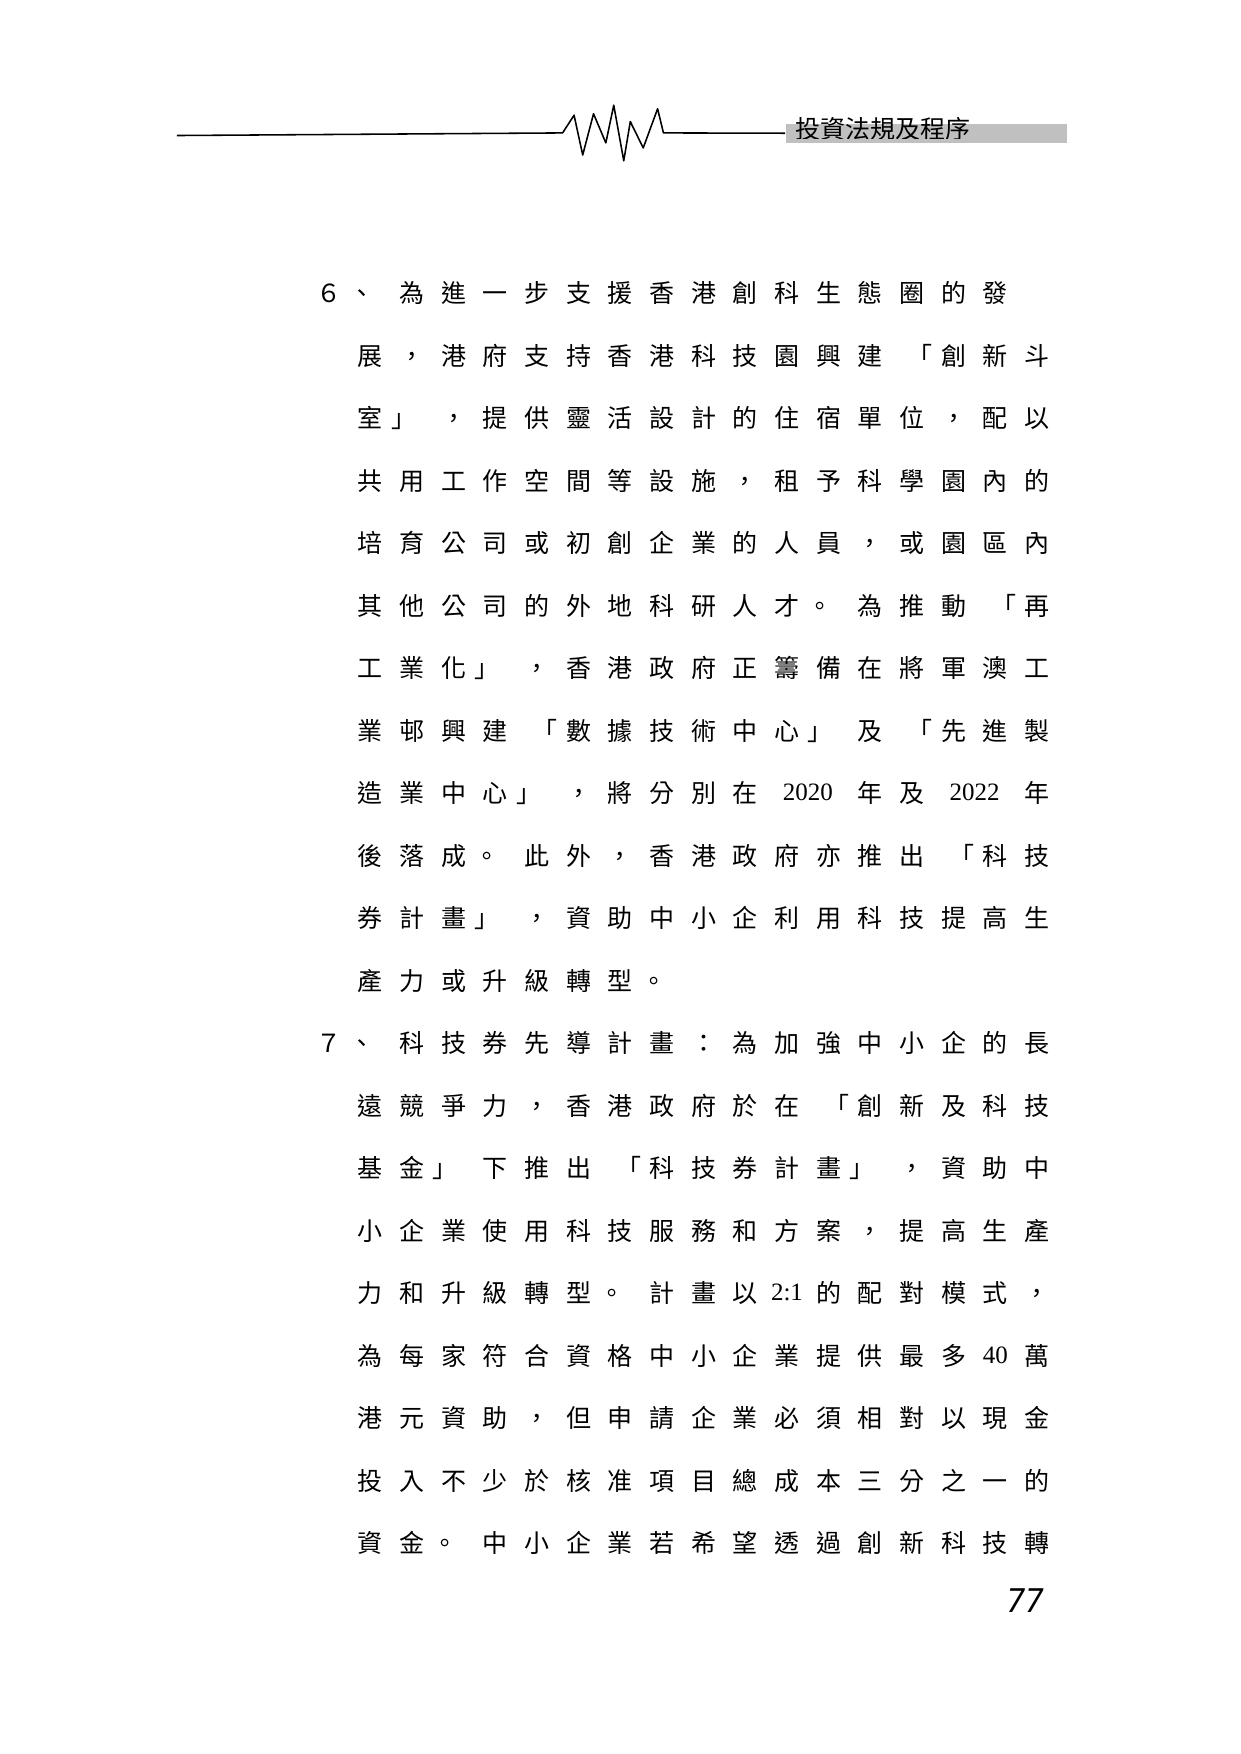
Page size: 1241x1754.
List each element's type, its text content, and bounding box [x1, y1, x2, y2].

text ６、為進一步支援香港創科生態圈的發展，港府支持香港科技園興建「創新斗室」，提供靈活設計的住宿單位，配以共用工作空間等設施，租予科學園內的培育公司或初創企業的人員，或園區內其他公司的外地科研人才。為推動「再工業化」，香港政府正籌備在將軍澳工業邨興建「數據技術中心」及「先進製造業中心」，將分別在2020年及2022年後落成。此外，香港政府亦推出「科技券計畫」，資助中小企利用科技提高生產力或升級轉型。 [281, 250, 1058, 1000]
text ７、科技券先導計畫：為加強中小企的長遠競爭力，香港政府於在「創新及科技基金」下推出「科技券計畫」，資助中小企業使用科技服務和方案，提高生產力和升級轉型。計畫以2:1的配對模式，為每家符合資格中小企業提供最多40萬港元資助，但申請企業必須相對以現金投入不少於核准項目總成本三分之一的資金。中小企業若希望透過創新科技轉 [281, 1000, 1058, 1563]
